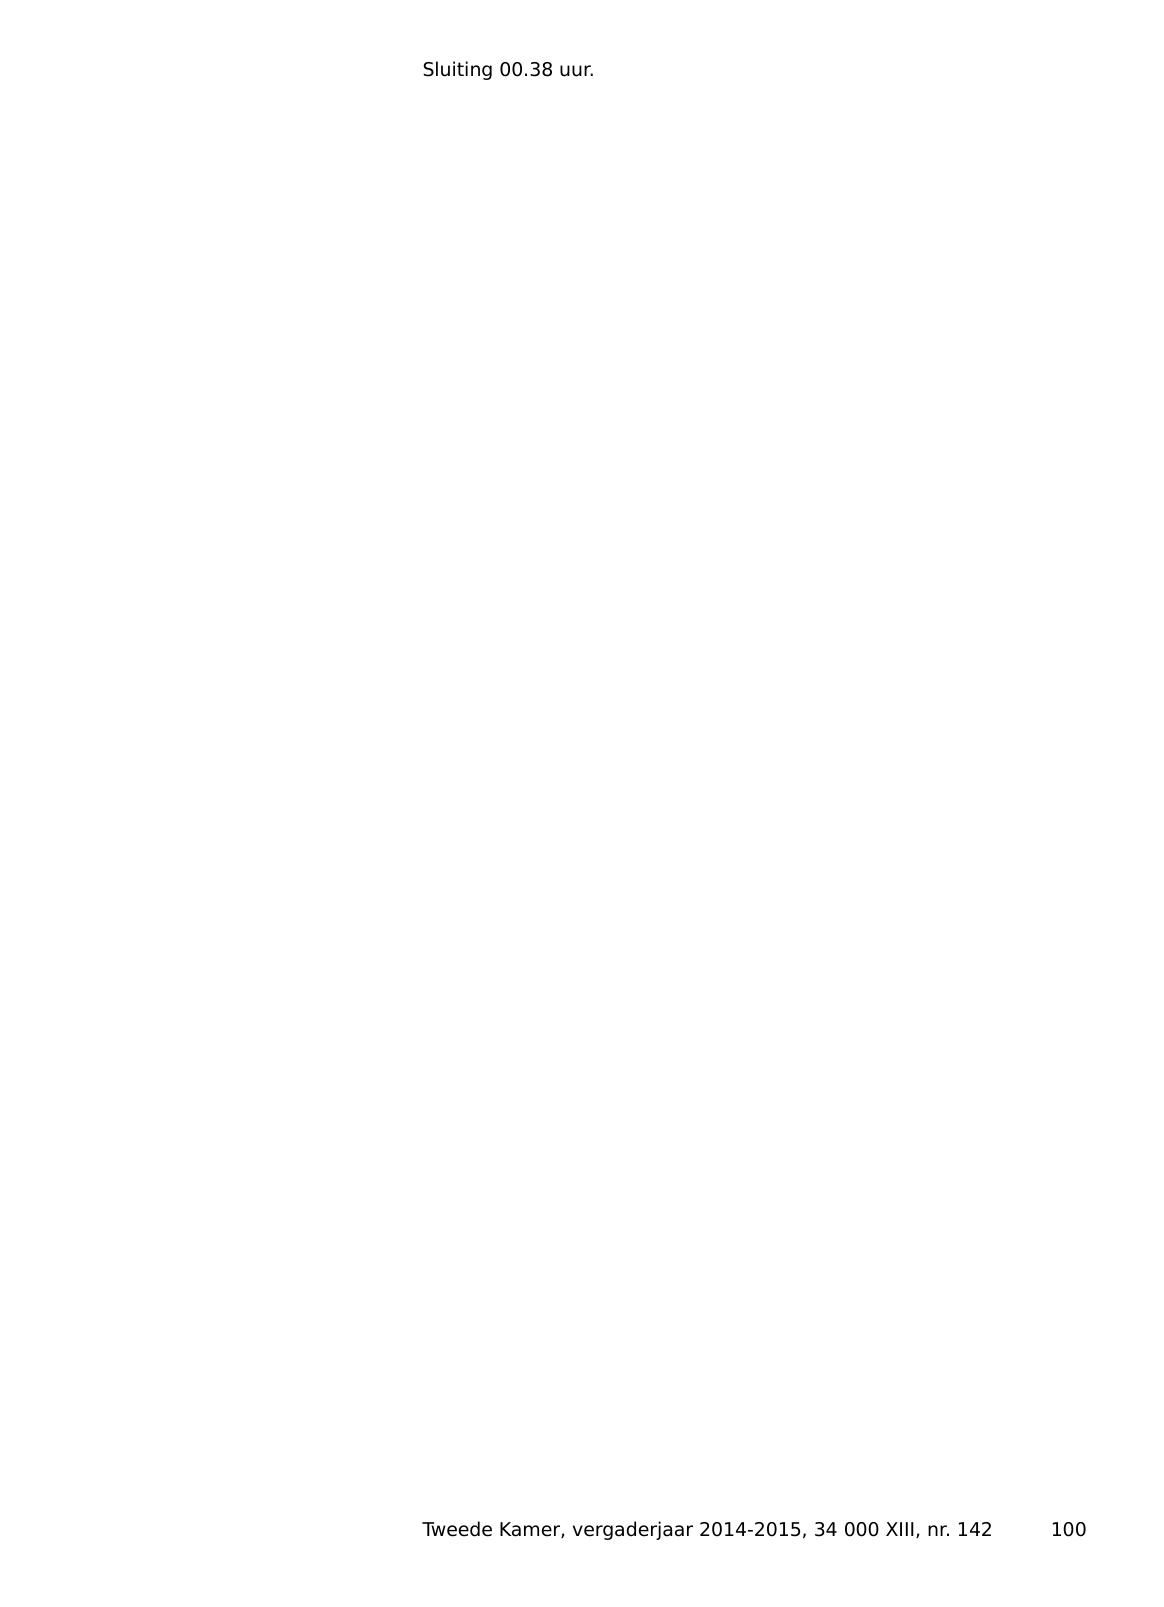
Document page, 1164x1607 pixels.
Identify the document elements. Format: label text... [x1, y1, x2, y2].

text Sluiting 00.38 uur. [422, 59, 1087, 81]
